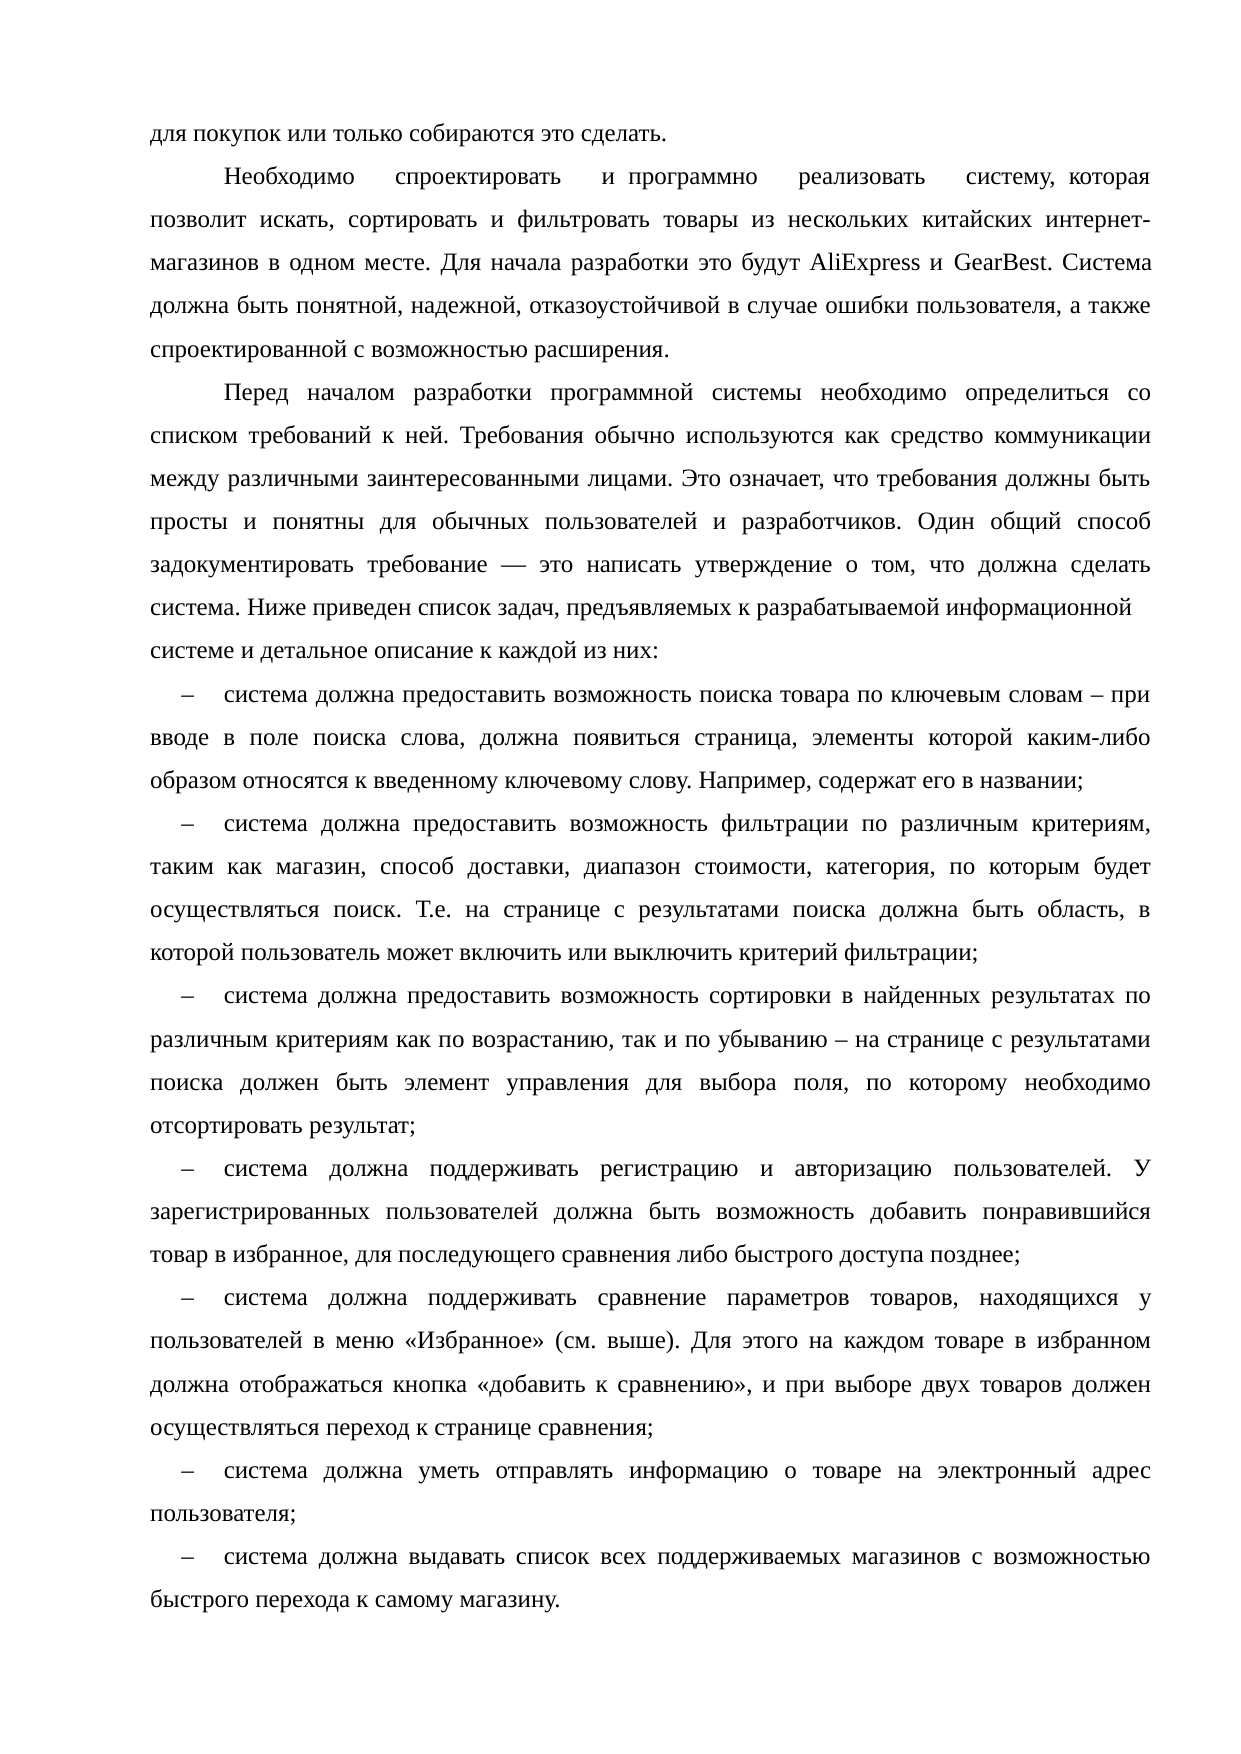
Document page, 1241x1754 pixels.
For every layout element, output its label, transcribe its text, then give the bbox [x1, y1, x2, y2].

text для покупок или только собираются это сделать. [150, 118, 1152, 147]
list система должна поддерживать сравнение параметров товаров, находящихся у пользователей в меню «Избранное» (см. выше). Для этого на каждом товаре в избранном должна отображаться кнопка «добавить к сравнению», и при выборе двух товаров должен осуществляться переход к странице сравнения; [150, 1282, 1152, 1441]
text Перед началом разработки программной системы необходимо определиться со списком требований к ней. Требования обычно используются как средство коммуникации между различными заинтересованными лицами. Это означает, что требования должны быть просты и понятны для обычных пользователей и разработчиков. Один общий способ задокументировать требование — это написать утверждение о том, что должна сделать система. Ниже приведен список задач, предъявляемых к разрабатываемой информационной [150, 377, 1152, 621]
list система должна предоставить возможность поиска товара по ключевым словам – при вводе в поле поиска слова, должна появиться страница, элементы которой каким-либо образом относятся к введенному ключевому слову. Например, содержат его в названии; [150, 679, 1152, 794]
list система должна выдавать список всех поддерживаемых магазинов с возможностью быстрого перехода к самому магазину. [150, 1541, 1152, 1613]
list система должна предоставить возможность сортировки в найденных результатах по различным критериям как по возрастанию, так и по убыванию – на странице с результатами поиска должен быть элемент управления для выбора поля, по которому необходимо отсортировать результат; [150, 981, 1152, 1139]
list система должна предоставить возможность фильтрации по различным критериям, таким как магазин, способ доставки, диапазон стоимости, категория, по которым будет осуществляться поиск. Т.е. на странице с результатами поиска должна быть область, в которой пользователь может включить или выключить критерий фильтрации; [150, 808, 1152, 966]
text Необходимо спроектировать и программно реализовать систему, которая позволит искать, сортировать и фильтровать товары из нескольких китайских интернет-магазинов в одном месте. Для начала разработки это будут AliExpress и GearBest. Система должна быть понятной, надежной, отказоустойчивой в случае ошибки пользователя, а также спроектированной с возможностью расширения. [150, 161, 1152, 362]
list система должна поддерживать регистрацию и авторизацию пользователей. У зарегистрированных пользователей должна быть возможность добавить понравившийся товар в избранное, для последующего сравнения либо быстрого доступа позднее; [150, 1153, 1152, 1268]
text системе и детальное описание к каждой из них: [150, 636, 1152, 664]
list система должна уметь отправлять информацию о товаре на электронный адрес пользователя; [150, 1455, 1152, 1527]
